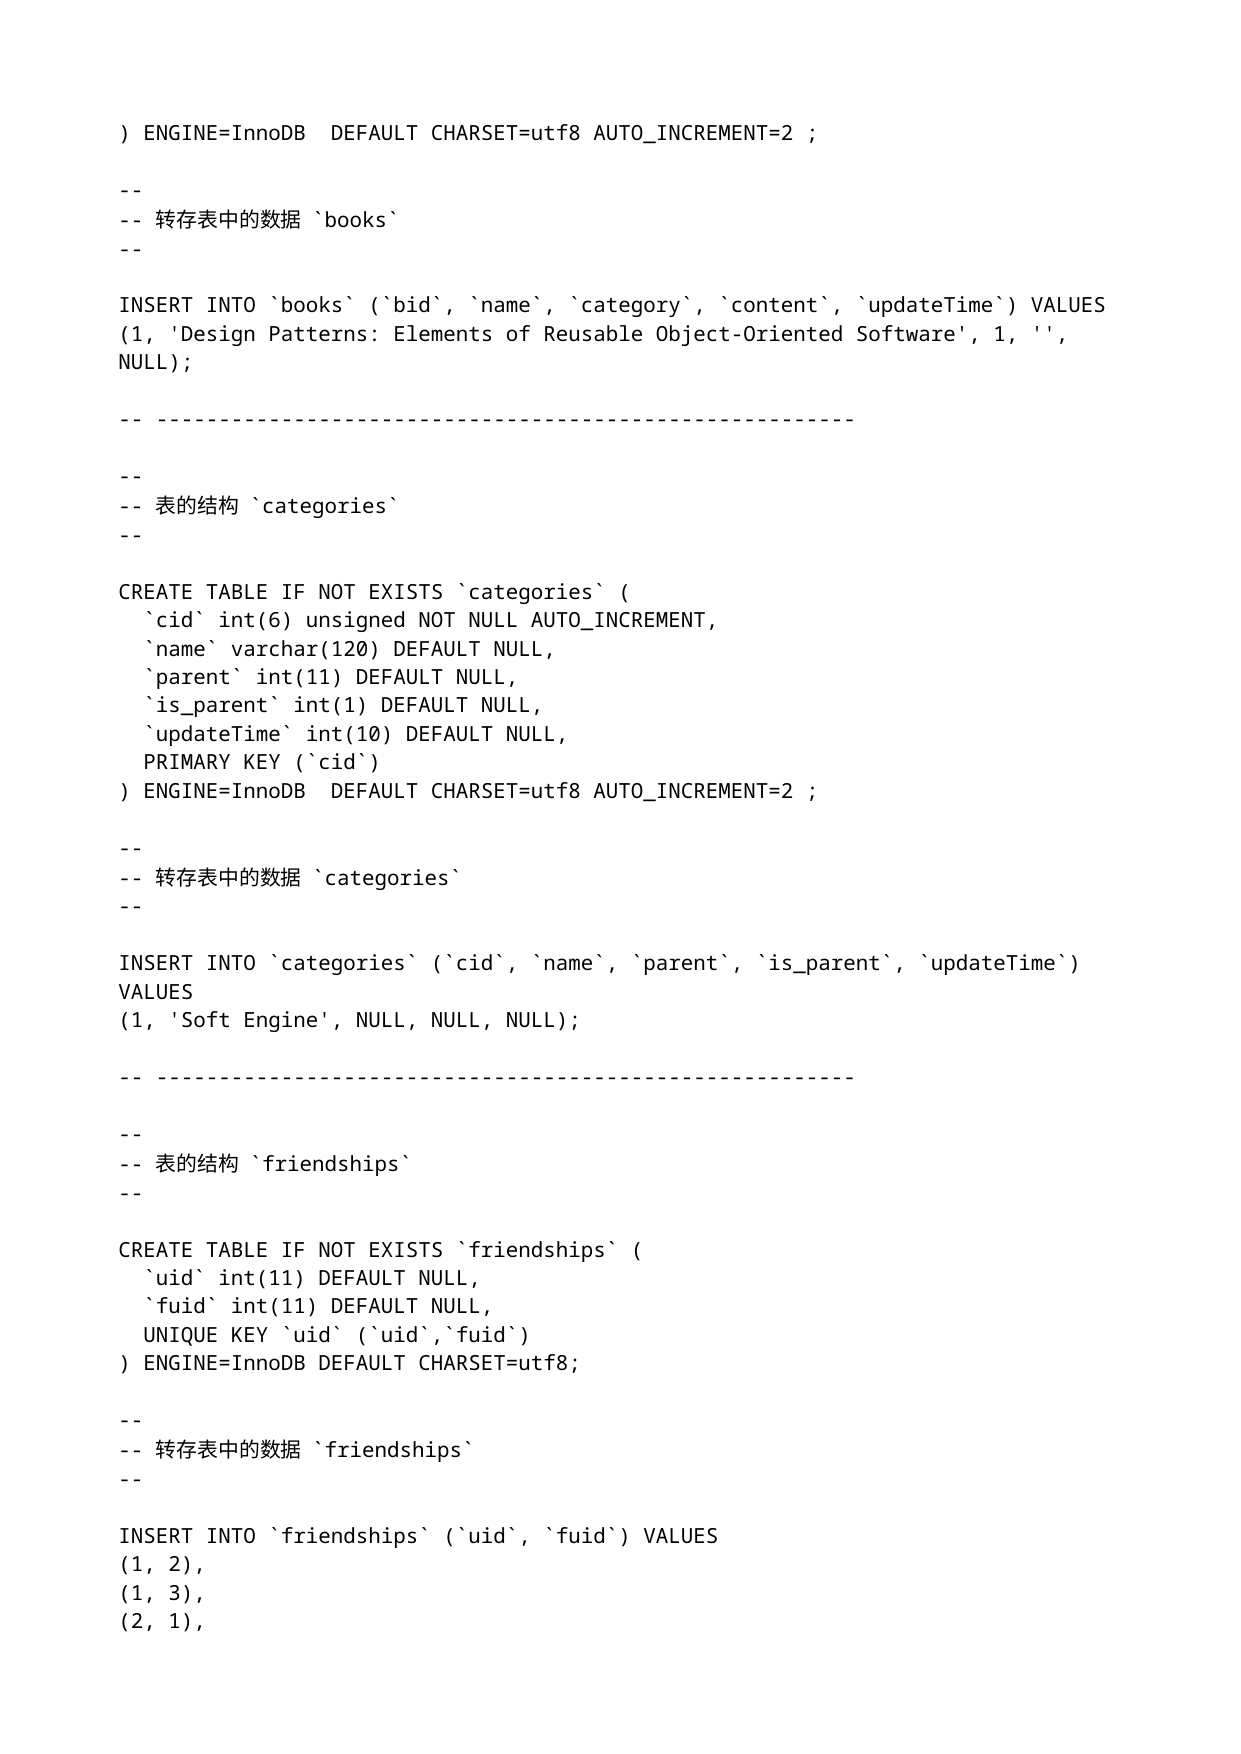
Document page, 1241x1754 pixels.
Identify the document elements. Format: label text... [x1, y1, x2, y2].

text INSERT INTO `categories` (`cid`, `name`, `parent`, `is_parent`, `updateTime`) VALUES [118, 948, 1122, 1005]
text ) ENGINE=InnoDB DEFAULT CHARSET=utf8 AUTO_INCREMENT=2 ; [118, 118, 1122, 147]
text -- [118, 1178, 1122, 1206]
text -- [118, 1119, 1122, 1147]
text (1, 2), [118, 1549, 1122, 1578]
text `is_parent` int(1) DEFAULT NULL, [118, 691, 1122, 719]
text `fuid` int(11) DEFAULT NULL, [118, 1292, 1122, 1320]
text -- 表的结构 `categories` [118, 490, 1122, 520]
text -- [118, 1464, 1122, 1492]
text (1, 'Soft Engine', NULL, NULL, NULL); [118, 1005, 1122, 1034]
text -- [118, 234, 1122, 262]
text INSERT INTO `books` (`bid`, `name`, `category`, `content`, `updateTime`) VALUES [118, 291, 1122, 319]
text CREATE TABLE IF NOT EXISTS `categories` ( [118, 577, 1122, 605]
text -- 转存表中的数据 `categories` [118, 861, 1122, 892]
text PRIMARY KEY (`cid`) [118, 747, 1122, 776]
text ) ENGINE=InnoDB DEFAULT CHARSET=utf8; [118, 1348, 1122, 1377]
text -- -------------------------------------------------------- [118, 404, 1122, 433]
text -- 转存表中的数据 `friendships` [118, 1434, 1122, 1464]
text `name` varchar(120) DEFAULT NULL, [118, 634, 1122, 662]
text `uid` int(11) DEFAULT NULL, [118, 1263, 1122, 1292]
text -- [118, 892, 1122, 920]
text -- [118, 520, 1122, 548]
text INSERT INTO `friendships` (`uid`, `fuid`) VALUES [118, 1521, 1122, 1549]
text -- [118, 461, 1122, 490]
text CREATE TABLE IF NOT EXISTS `friendships` ( [118, 1235, 1122, 1263]
text `cid` int(6) unsigned NOT NULL AUTO_INCREMENT, [118, 605, 1122, 634]
text (1, 'Design Patterns: Elements of Reusable Object-Oriented Software', 1, '', NULL); [118, 319, 1122, 376]
text UNIQUE KEY `uid` (`uid`,`fuid`) [118, 1320, 1122, 1348]
text -- [118, 833, 1122, 861]
text `updateTime` int(10) DEFAULT NULL, [118, 719, 1122, 747]
text -- [118, 1405, 1122, 1434]
text -- 转存表中的数据 `books` [118, 203, 1122, 234]
text `parent` int(11) DEFAULT NULL, [118, 662, 1122, 691]
text -- -------------------------------------------------------- [118, 1062, 1122, 1091]
text -- 表的结构 `friendships` [118, 1147, 1122, 1178]
text -- [118, 175, 1122, 203]
text (2, 1), [118, 1606, 1122, 1635]
text (1, 3), [118, 1578, 1122, 1606]
text ) ENGINE=InnoDB DEFAULT CHARSET=utf8 AUTO_INCREMENT=2 ; [118, 776, 1122, 804]
